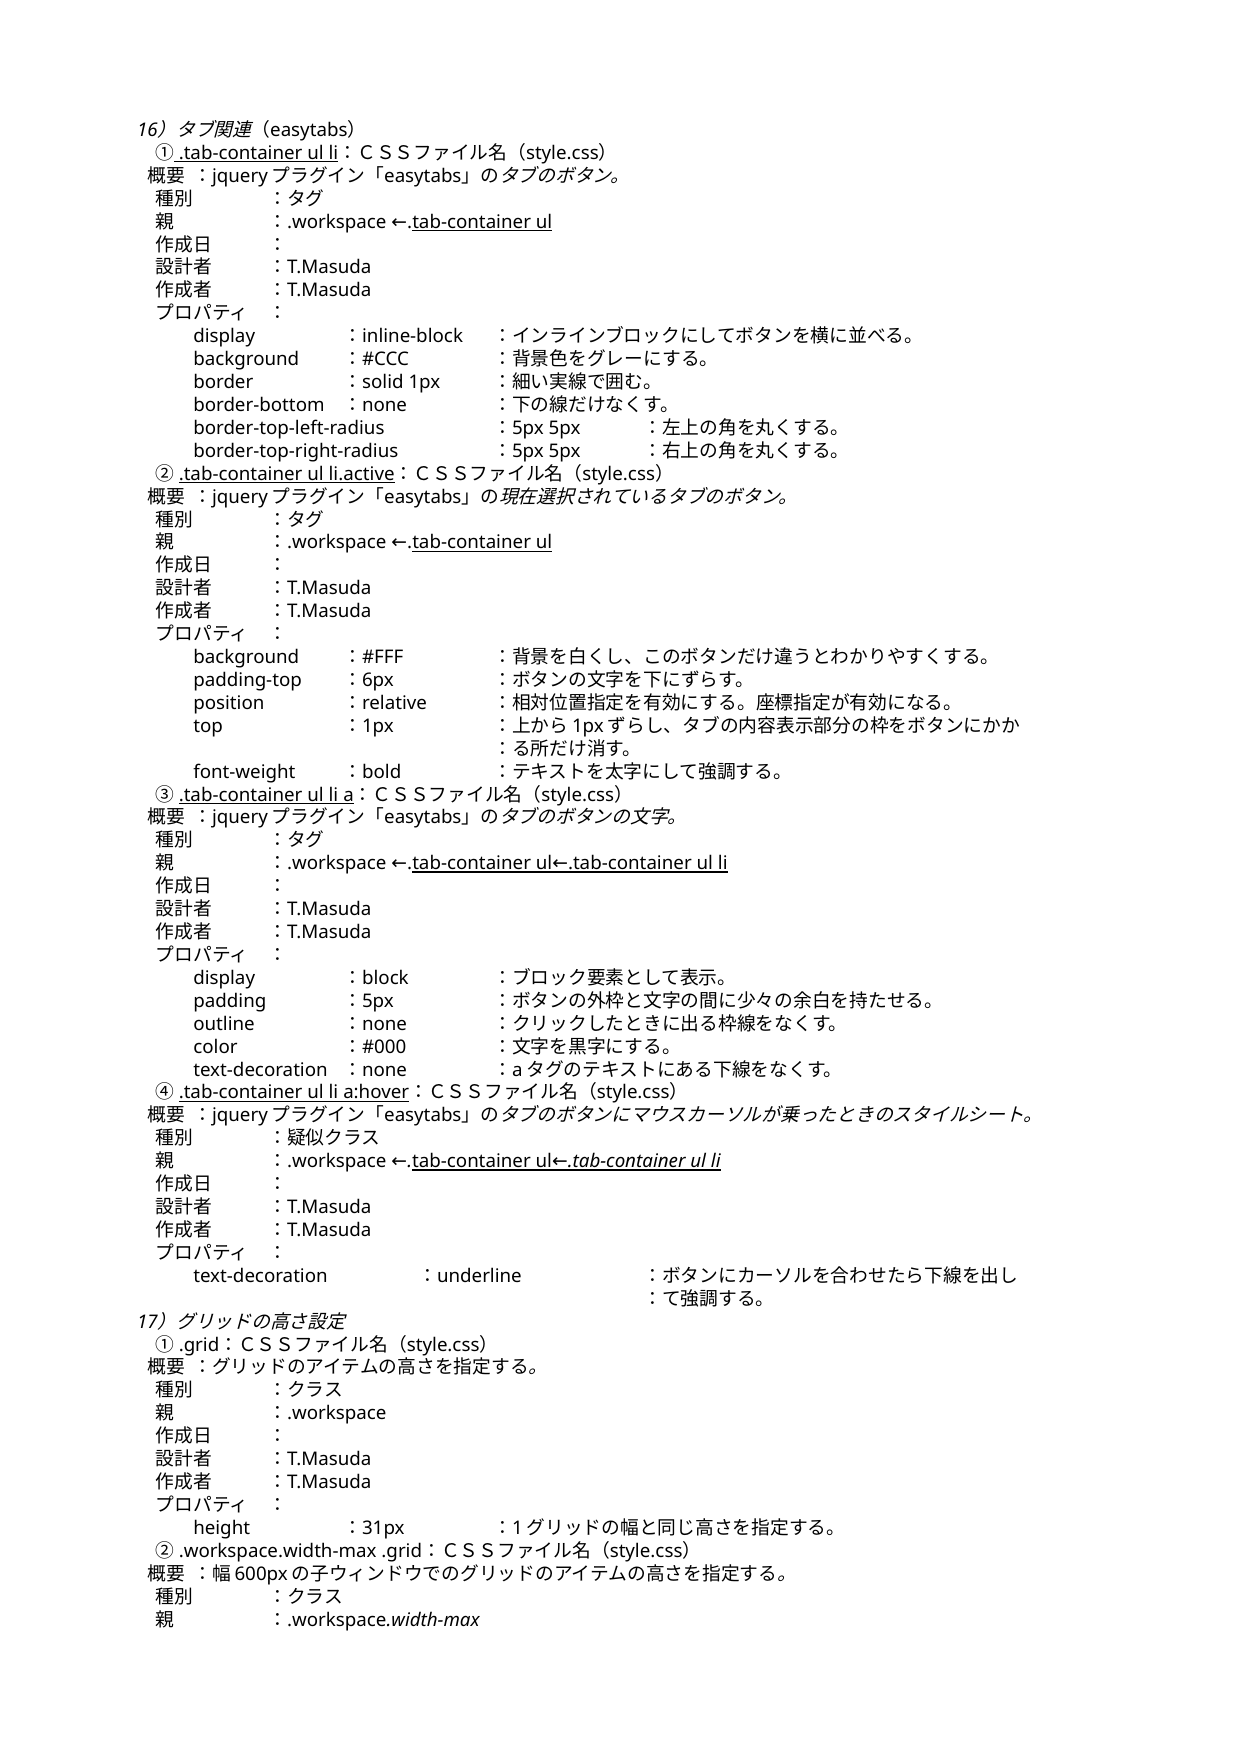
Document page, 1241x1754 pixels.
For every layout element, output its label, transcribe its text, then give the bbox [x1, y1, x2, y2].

text ① .grid：ＣＳＳファイル名（style.css） [118, 1333, 1122, 1356]
text ① .tab-container ul li：ＣＳＳファイル名（style.css） [118, 141, 1122, 164]
text top ：1px ：上から1pxずらし、タブの内容表示部分の枠をボタンにかか [118, 714, 1122, 737]
text text-decoration ：none ：aタグのテキストにある下線をなくす。 [118, 1058, 1122, 1081]
text 親 ：.workspace ←.tab-container ul [118, 531, 1122, 553]
text 設計者 ：T.Masuda [118, 576, 1122, 599]
text 作成日 ： [118, 553, 1122, 576]
text プロパティ ： [118, 301, 1122, 324]
text background ：#CCC ：背景色をグレーにする。 [118, 347, 1122, 370]
text border-bottom ：none ：下の線だけなくす。 [118, 393, 1122, 416]
text 種別 ：クラス [118, 1378, 1122, 1401]
text 作成者 ：T.Masuda [118, 1218, 1122, 1241]
text ② .tab-container ul li.active：ＣＳＳファイル名（style.css） [118, 462, 1122, 485]
text 親 ：.workspace [118, 1401, 1122, 1424]
text 親 ：.workspace ←.tab-container ul [118, 210, 1122, 233]
text position ：relative ：相対位置指定を有効にする。座標指定が有効になる。 [118, 691, 1122, 714]
text プロパティ ： [118, 943, 1122, 966]
text 作成者 ：T.Masuda [118, 599, 1122, 622]
text ③ .tab-container ul li a：ＣＳＳファイル名（style.css） [118, 783, 1122, 806]
text 概要 ：グリッドのアイテムの高さを指定する。 [118, 1356, 1122, 1378]
text 16）タブ関連（easytabs） [118, 118, 1122, 141]
text font-weight ：bold ：テキストを太字にして強調する。 [118, 760, 1122, 783]
text padding ：5px ：ボタンの外枠と文字の間に少々の余白を持たせる。 [118, 989, 1122, 1012]
text 概要 ：jqueryプラグイン「easytabs」の現在選択されているタブのボタン。 [118, 485, 1122, 508]
text 概要 ：jqueryプラグイン「easytabs」のタブのボタンにマウスカーソルが乗ったときのスタイルシート。 [118, 1103, 1122, 1126]
text height ：31px ：1グリッドの幅と同じ高さを指定する。 [118, 1516, 1122, 1539]
text 親 ：.workspace ←.tab-container ul←.tab-container ul li [118, 1149, 1122, 1172]
text border-top-left-radius ：5px 5px ：左上の角を丸くする。 [118, 416, 1122, 439]
text ② .workspace.width-max .grid：ＣＳＳファイル名（style.css） [118, 1539, 1122, 1562]
text 作成日 ： [118, 874, 1122, 897]
text border ：solid 1px ：細い実線で囲む。 [118, 370, 1122, 393]
text プロパティ ： [118, 622, 1122, 645]
text text-decoration ：underline ：ボタンにカーソルを合わせたら下線を出し [118, 1264, 1122, 1287]
text 概要 ：jqueryプラグイン「easytabs」のタブのボタンの文字。 [118, 806, 1122, 828]
text ：て強調する。 [118, 1287, 1122, 1310]
text display ：block ：ブロック要素として表示。 [118, 966, 1122, 989]
text 種別 ：タグ [118, 187, 1122, 210]
text ④ .tab-container ul li a:hover：ＣＳＳファイル名（style.css） [118, 1081, 1122, 1103]
text 設計者 ：T.Masuda [118, 897, 1122, 920]
text プロパティ ： [118, 1493, 1122, 1516]
text 設計者 ：T.Masuda [118, 1195, 1122, 1218]
text 種別 ：疑似クラス [118, 1126, 1122, 1149]
text padding-top ：6px ：ボタンの文字を下にずらす。 [118, 668, 1122, 691]
text 作成者 ：T.Masuda [118, 1470, 1122, 1493]
text 設計者 ：T.Masuda [118, 256, 1122, 278]
text background ：#FFF ：背景を白くし、このボタンだけ違うとわかりやすくする。 [118, 645, 1122, 668]
text 種別 ：タグ [118, 828, 1122, 851]
text 作成日 ： [118, 1424, 1122, 1447]
text 作成者 ：T.Masuda [118, 278, 1122, 301]
text outline ：none ：クリックしたときに出る枠線をなくす。 [118, 1012, 1122, 1035]
text 種別 ：クラス [118, 1585, 1122, 1608]
text 作成日 ： [118, 233, 1122, 256]
text 概要 ：jqueryプラグイン「easytabs」のタブのボタン。 [118, 164, 1122, 187]
text 設計者 ：T.Masuda [118, 1447, 1122, 1470]
text display ：inline-block ：インラインブロックにしてボタンを横に並べる。 [118, 324, 1122, 347]
text color ：#000 ：文字を黒字にする。 [118, 1035, 1122, 1058]
text 作成日 ： [118, 1172, 1122, 1195]
text 17）グリッドの高さ設定 [118, 1310, 1122, 1333]
text プロパティ ： [118, 1241, 1122, 1264]
text 作成者 ：T.Masuda [118, 920, 1122, 943]
text 概要 ：幅600pxの子ウィンドウでのグリッドのアイテムの高さを指定する。 [118, 1562, 1122, 1585]
text border-top-right-radius ：5px 5px ：右上の角を丸くする。 [118, 439, 1122, 462]
text 親 ：.workspace ←.tab-container ul←.tab-container ul li [118, 851, 1122, 874]
text 親 ：.workspace.width-max [118, 1608, 1122, 1631]
text 種別 ：タグ [118, 508, 1122, 531]
text ：る所だけ消す。 [118, 737, 1122, 760]
